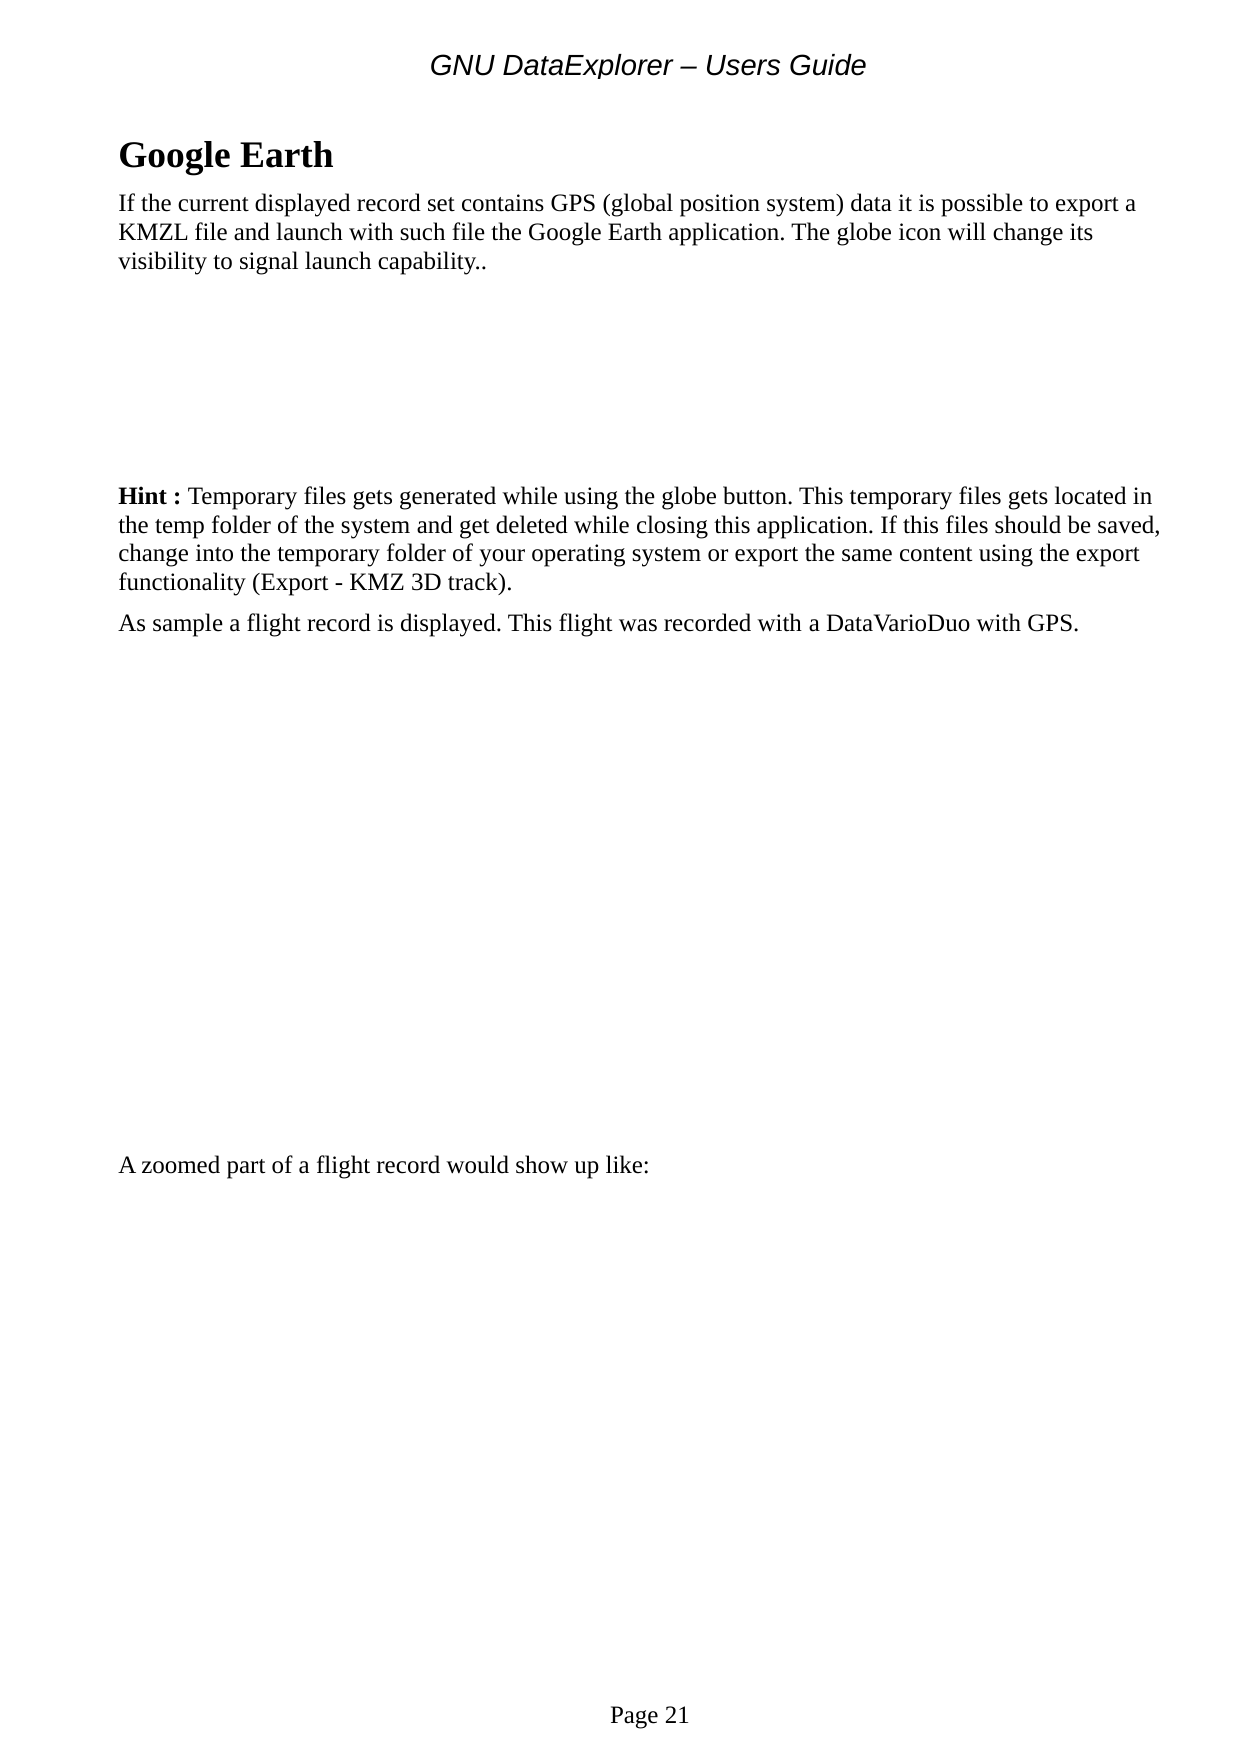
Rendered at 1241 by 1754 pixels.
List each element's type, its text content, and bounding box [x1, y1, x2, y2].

subtitle Google Earth [118, 133, 1181, 176]
text Hint : Temporary files gets generated while using the globe button. This temporary files gets located in the temp folder of the system and get deleted while closing this application. If this files should be saved, change into the temporary folder of your operating system or export the same content using the export functionality (Export - KMZ 3D track). [118, 481, 1181, 596]
text As sample a flight record is displayed. This flight was recorded with a DataVarioDuo with GPS. [118, 608, 1181, 637]
text If the current displayed record set contains GPS (global position system) data it is possible to export a KMZL file and launch with such file the Google Earth application. The globe icon will change its visibility to signal launch capability.. [118, 188, 1181, 275]
text A zoomed part of a flight record would show up like: [118, 1150, 1181, 1179]
